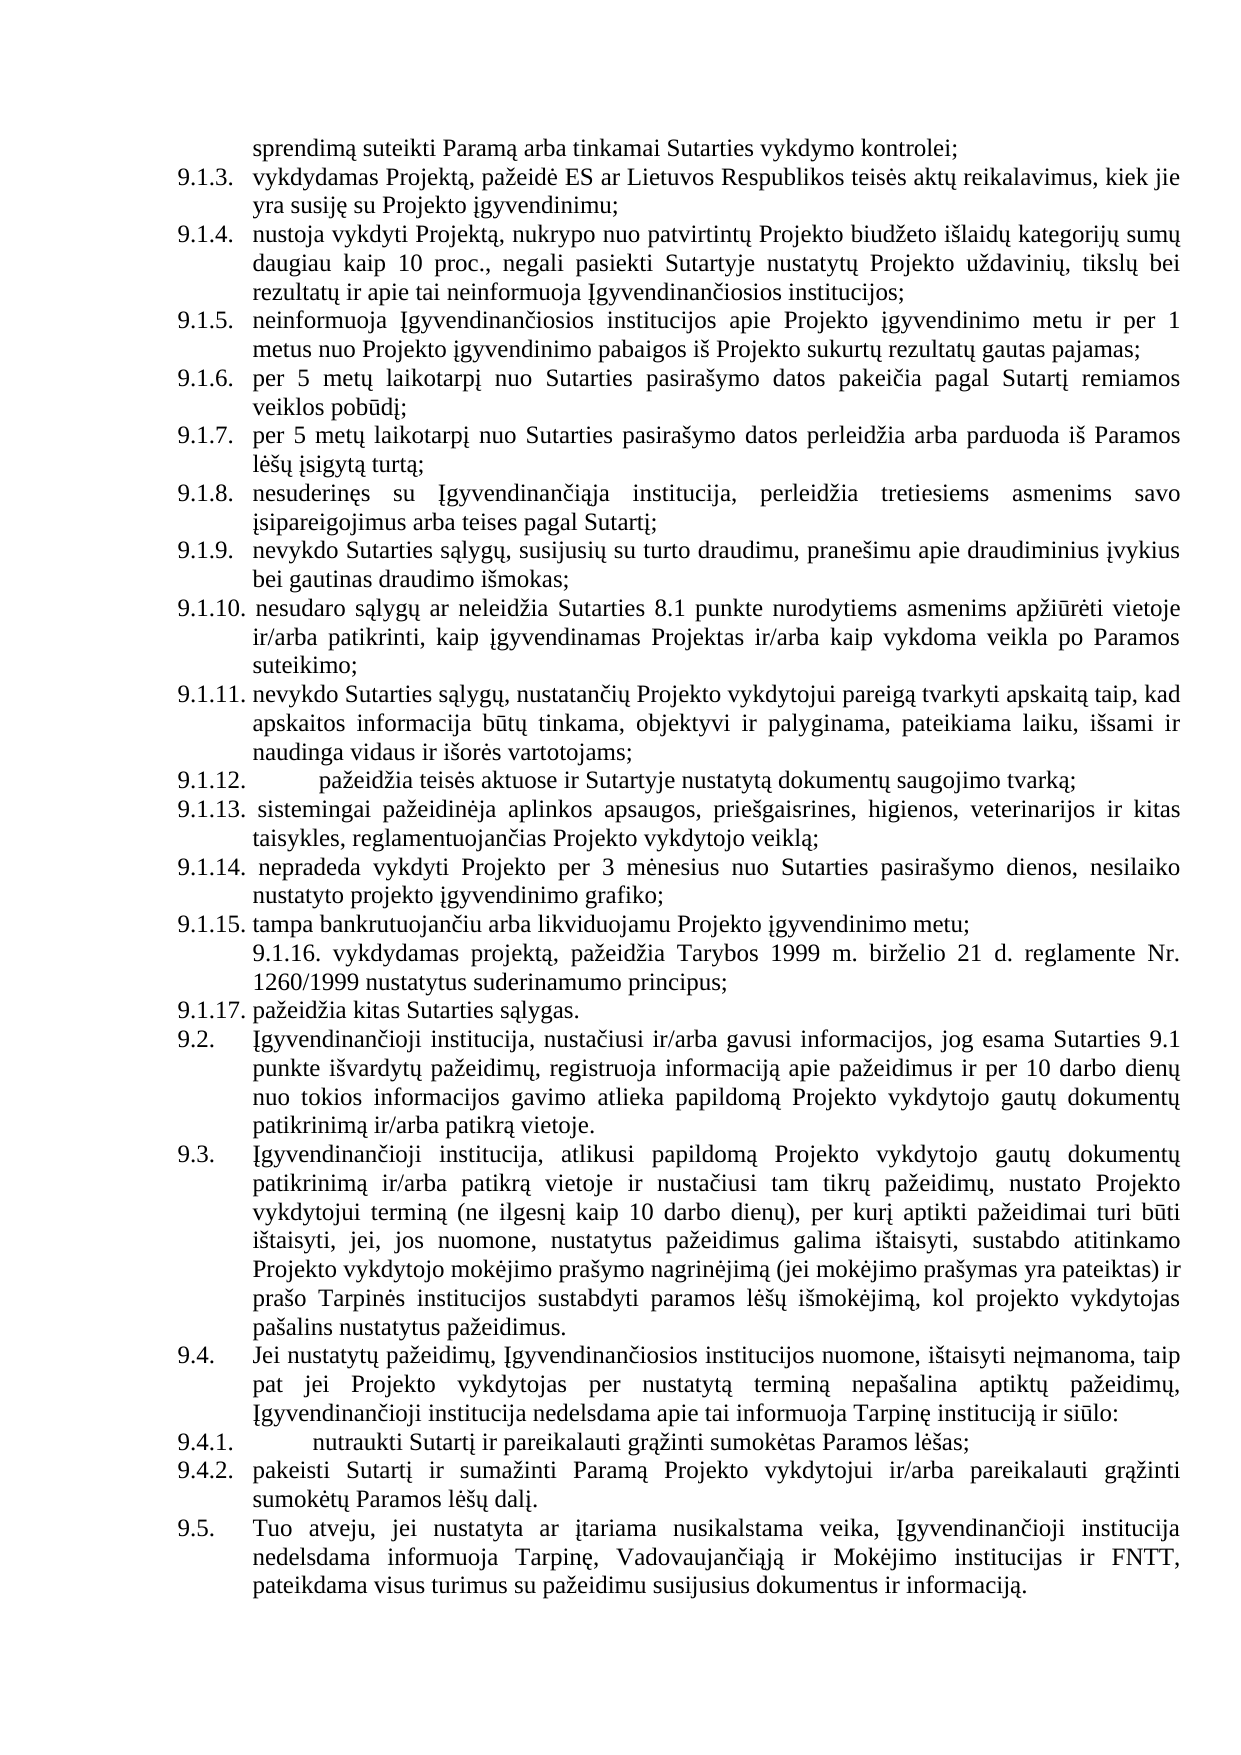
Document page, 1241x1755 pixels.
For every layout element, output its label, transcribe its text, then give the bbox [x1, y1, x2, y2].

text 9.1.4. nustoja vykdyti Projektą, nukrypo nuo patvirtintų Projekto biudžeto išlaidų kategorijų sumų daugiau kaip 10 proc., negali pasiekti Sutartyje nustatytų Projekto uždavinių, tikslų bei rezultatų ir apie tai neinformuoja Įgyvendinančiosios institucijos; [177, 219, 1181, 305]
text 9.1.17. pažeidžia kitas Sutarties sąlygas. [177, 995, 1181, 1024]
text 9.1.12. pažeidžia teisės aktuose ir Sutartyje nustatytą dokumentų saugojimo tvarką; [177, 765, 1181, 794]
text 9.1.15. tampa bankrutuojančiu arba likviduojamu Projekto įgyvendinimo metu; [177, 909, 1181, 938]
text 9.1.5. neinformuoja Įgyvendinančiosios institucijos apie Projekto įgyvendinimo metu ir per 1 metus nuo Projekto įgyvendinimo pabaigos iš Projekto sukurtų rezultatų gautas pajamas; [177, 305, 1181, 363]
text 9.1.13. sistemingai pažeidinėja aplinkos apsaugos, priešgaisrines, higienos, veterinarijos ir kitas taisykles, reglamentuojančias Projekto vykdytojo veiklą; [177, 794, 1181, 852]
text 9.2. Įgyvendinančioji institucija, nustačiusi ir/arba gavusi informacijos, jog esama Sutarties 9.1 punkte išvardytų pažeidimų, registruoja informaciją apie pažeidimus ir per 10 darbo dienų nuo tokios informacijos gavimo atlieka papildomą Projekto vykdytojo gautų dokumentų patikrinimą ir/arba patikrą vietoje. [177, 1024, 1181, 1139]
text 9.1.3. vykdydamas Projektą, pažeidė ES ar Lietuvos Respublikos teisės aktų reikalavimus, kiek jie yra susiję su Projekto įgyvendinimu; [177, 162, 1181, 219]
text 9.3. Įgyvendinančioji institucija, atlikusi papildomą Projekto vykdytojo gautų dokumentų patikrinimą ir/arba patikrą vietoje ir nustačiusi tam tikrų pažeidimų, nustato Projekto vykdytojui terminą (ne ilgesnį kaip 10 darbo dienų), per kurį aptikti pažeidimai turi būti ištaisyti, jei, jos nuomone, nustatytus pažeidimus galima ištaisyti, sustabdo atitinkamo Projekto vykdytojo mokėjimo prašymo nagrinėjimą (jei mokėjimo prašymas yra pateiktas) ir prašo Tarpinės institucijos sustabdyti paramos lėšų išmokėjimą, kol projekto vykdytojas pašalins nustatytus pažeidimus. [177, 1139, 1181, 1340]
text 9.1.9. nevykdo Sutarties sąlygų, susijusių su turto draudimu, pranešimu apie draudiminius įvykius bei gautinas draudimo išmokas; [177, 535, 1181, 593]
text 9.1.11. nevykdo Sutarties sąlygų, nustatančių Projekto vykdytojui pareigą tvarkyti apskaitą taip, kad apskaitos informacija būtų tinkama, objektyvi ir palyginama, pateikiama laiku, išsami ir naudinga vidaus ir išorės vartotojams; [177, 679, 1181, 765]
text 9.1.10. nesudaro sąlygų ar neleidžia Sutarties 8.1 punkte nurodytiems asmenims apžiūrėti vietoje ir/arba patikrinti, kaip įgyvendinamas Projektas ir/arba kaip vykdoma veikla po Paramos suteikimo; [177, 593, 1181, 679]
text 9.4. Jei nustatytų pažeidimų, Įgyvendinančiosios institucijos nuomone, ištaisyti neįmanoma, taip pat jei Projekto vykdytojas per nustatytą terminą nepašalina aptiktų pažeidimų, Įgyvendinančioji institucija nedelsdama apie tai informuoja Tarpinę instituciją ir siūlo: [177, 1340, 1181, 1427]
text 9.1.16. vykdydamas projektą, pažeidžia Tarybos 1999 m. birželio 21 d. reglamente Nr. 1260/1999 nustatytus suderinamumo principus; [252, 938, 1181, 995]
text 9.1.14. nepradeda vykdyti Projekto per 3 mėnesius nuo Sutarties pasirašymo dienos, nesilaiko nustatyto projekto įgyvendinimo grafiko; [177, 852, 1181, 909]
text 9.4.1. nutraukti Sutartį ir pareikalauti grąžinti sumokėtas Paramos lėšas; [177, 1427, 1181, 1455]
text 9.5. Tuo atveju, jei nustatyta ar įtariama nusikalstama veika, Įgyvendinančioji institucija nedelsdama informuoja Tarpinę, Vadovaujančiąją ir Mokėjimo institucijas ir FNTT, pateikdama visus turimus su pažeidimu susijusius dokumentus ir informaciją. [177, 1513, 1181, 1599]
text 9.1.8. nesuderinęs su Įgyvendinančiąja institucija, perleidžia tretiesiems asmenims savo įsipareigojimus arba teises pagal Sutartį; [177, 478, 1181, 535]
text 9.4.2. pakeisti Sutartį ir sumažinti Paramą Projekto vykdytojui ir/arba pareikalauti grąžinti sumokėtų Paramos lėšų dalį. [177, 1455, 1181, 1513]
text 9.1.6. per 5 metų laikotarpį nuo Sutarties pasirašymo datos pakeičia pagal Sutartį remiamos veiklos pobūdį; [177, 363, 1181, 420]
text 9.1.7. per 5 metų laikotarpį nuo Sutarties pasirašymo datos perleidžia arba parduoda iš Paramos lėšų įsigytą turtą; [177, 420, 1181, 478]
text sprendimą suteikti Paramą arba tinkamai Sutarties vykdymo kontrolei; [177, 133, 1181, 162]
